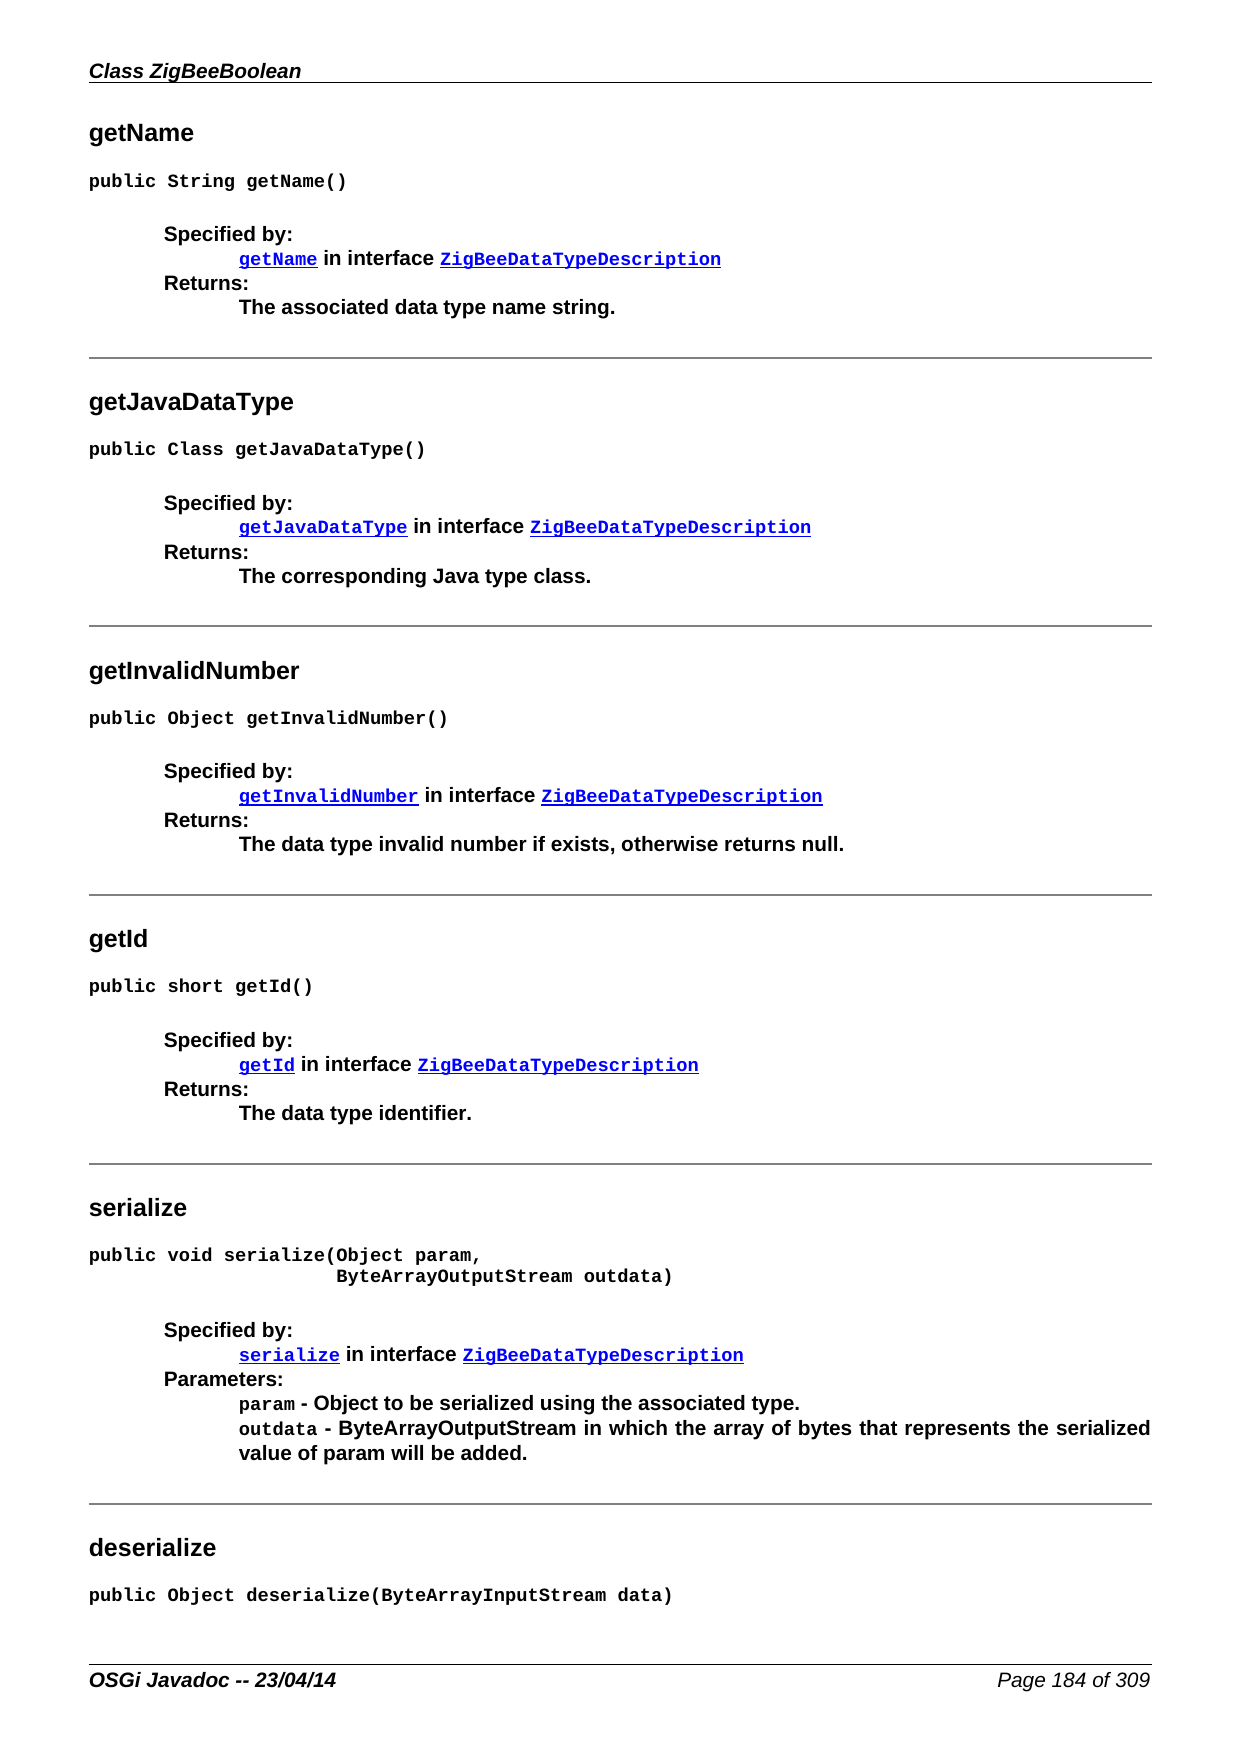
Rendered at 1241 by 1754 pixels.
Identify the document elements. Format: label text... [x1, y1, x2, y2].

text public void serialize(Object param, ByteArrayOutputStream outdata) [88, 1246, 1152, 1288]
text public String getName() [88, 171, 1152, 193]
text outdata - ByteArrayOutputStream in which the array of bytes that represents the serialized value of param will be added. [238, 1416, 1152, 1465]
text public Object deserialize(ByteArrayInputStream data) [88, 1586, 1152, 1607]
text Parameters: [163, 1367, 1152, 1391]
text serialize in interface ZigBeeDataTypeDescription [238, 1342, 1152, 1367]
subtitle deserialize [88, 1533, 1152, 1562]
text public short getId() [88, 977, 1152, 998]
text public Object getInvalidNumber() [88, 709, 1152, 730]
subtitle getJavaDataType [88, 387, 1152, 416]
text The corresponding Java type class. [238, 563, 1152, 587]
subtitle serialize [88, 1193, 1152, 1222]
text The data type invalid number if exists, otherwise returns null. [238, 832, 1152, 856]
text Returns: [163, 539, 1152, 563]
text getId in interface ZigBeeDataTypeDescription [238, 1052, 1152, 1077]
subtitle getId [88, 924, 1152, 953]
text public Class getJavaDataType() [88, 440, 1152, 461]
subtitle getInvalidNumber [88, 656, 1152, 684]
text Specified by: [163, 759, 1152, 783]
subtitle getName [88, 118, 1152, 147]
text Specified by: [163, 490, 1152, 514]
text param - Object to be serialized using the associated type. [238, 1391, 1152, 1416]
text The associated data type name string. [238, 295, 1152, 319]
text Returns: [163, 808, 1152, 832]
text Returns: [163, 271, 1152, 295]
text getJavaDataType in interface ZigBeeDataTypeDescription [238, 514, 1152, 539]
text Specified by: [163, 222, 1152, 246]
text Specified by: [163, 1028, 1152, 1052]
text The data type identifier. [238, 1101, 1152, 1125]
text Specified by: [163, 1318, 1152, 1342]
text getName in interface ZigBeeDataTypeDescription [238, 246, 1152, 271]
text Returns: [163, 1077, 1152, 1101]
text getInvalidNumber in interface ZigBeeDataTypeDescription [238, 783, 1152, 808]
